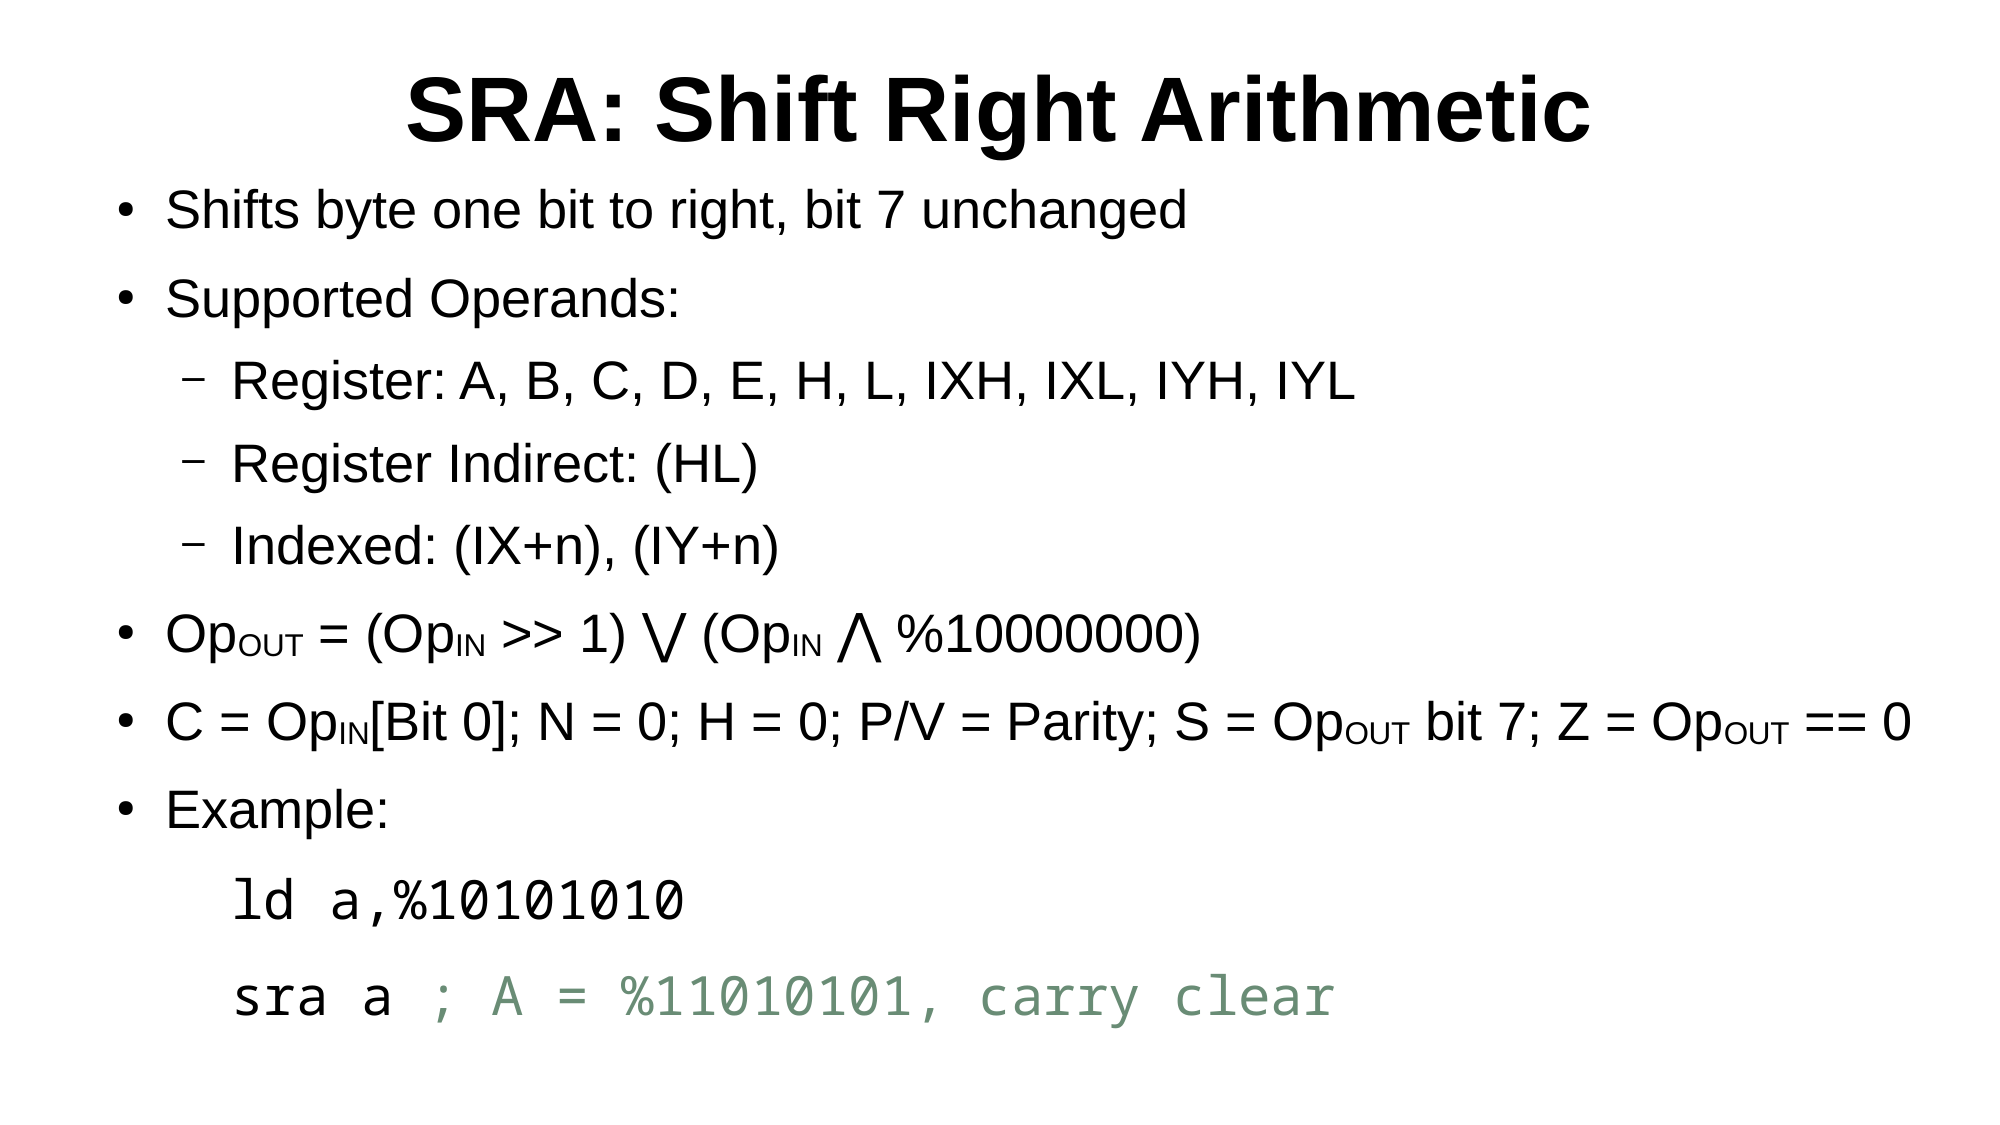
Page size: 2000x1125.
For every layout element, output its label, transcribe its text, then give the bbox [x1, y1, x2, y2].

title SRA: Shift Right Arithmetic [137, 0, 1862, 179]
list Shifts byte one bit to right, bit 7 unchanged Supported Operands: Register: A, B, C, D, E, H, L, IXH, IXL, IYH, IYL Register Indirect: (HL) Indexed: (IX+n), (IY+n) OpOUT = (OpIN >> 1) ⋁ (OpIN ⋀ %10000000) C = OpIN[Bit 0]; N = 0; H = 0; P/V = Parity; S = OpOUT bit 7; Z = OpOUT == 0 Example: ld a,%10101010 sra a ; A = %11010101, carry clear [99, 179, 1935, 1060]
